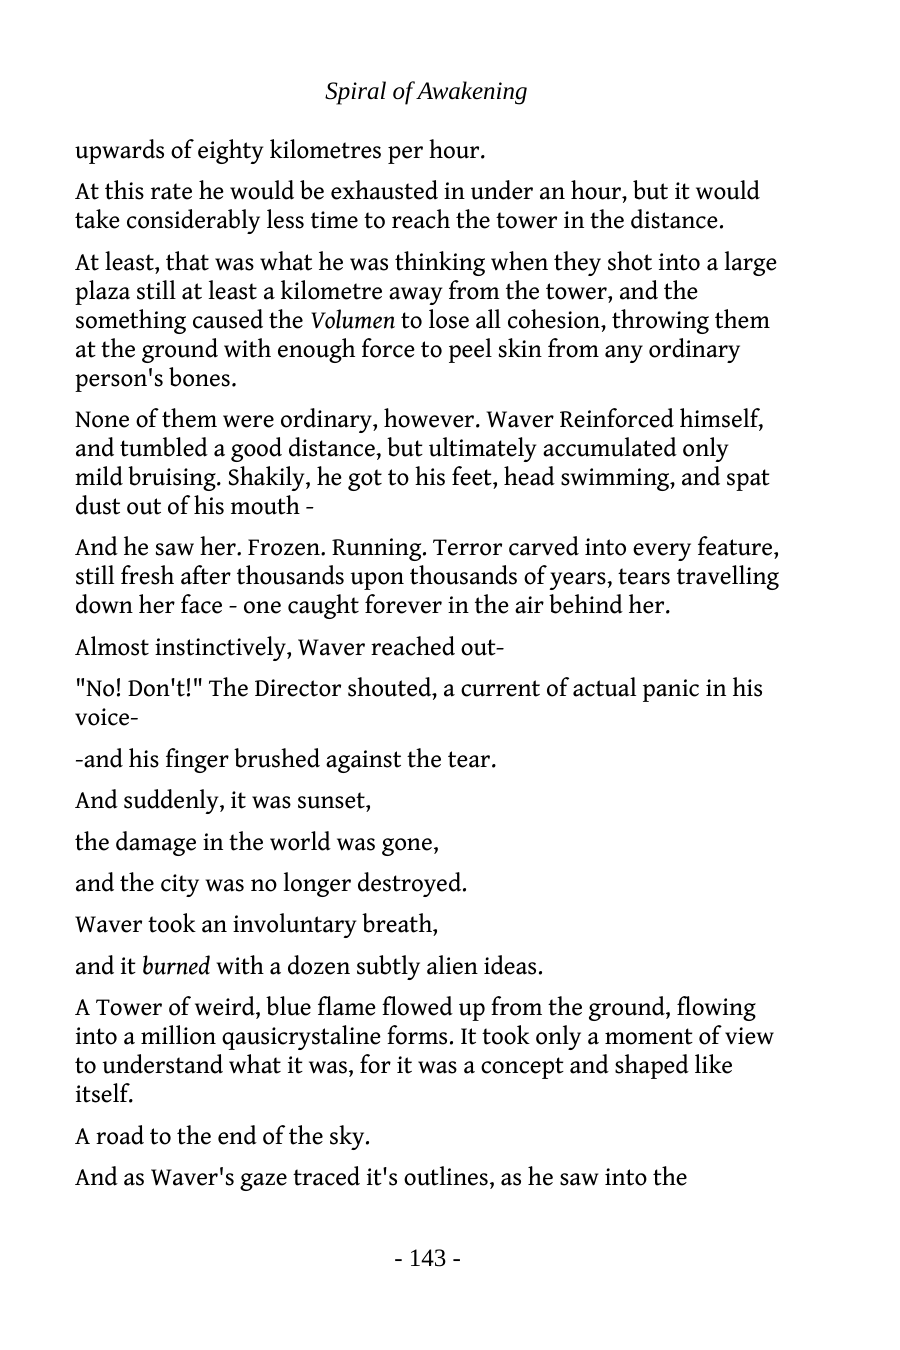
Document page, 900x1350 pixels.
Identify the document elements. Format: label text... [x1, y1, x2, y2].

text -and his finger brushed against the tear. [75, 745, 780, 774]
text At least, that was what he was thinking when they shot into a large plaza still at least a kilometre away from the tower, and the something caused the Volumen to lose all cohesion, throwing them at the ground with enough force to peel skin from any ordinary person's bones. [75, 248, 780, 393]
text "No! Don't!" The Director shouted, a current of actual panic in his voice- [75, 675, 780, 733]
text and it burned with a dozen subtly alien ideas. [75, 952, 780, 981]
text the damage in the world was gone, [75, 828, 780, 857]
text And suddenly, it was sunset, [75, 787, 780, 816]
text None of them were ordinary, however. Waver Reinforced himself, and tumbled a good distance, but ultimately accumulated only mild bruising. Shakily, he got to his feet, head swimming, and spat dust out of his mouth - [75, 406, 780, 521]
text A Tower of weird, blue flame flowed up from the ground, flowing into a million qausicrystaline forms. It took only a moment of view to understand what it was, for it was a concept and shaped like itself. [75, 994, 780, 1110]
text and the city was no longer destroyed. [75, 869, 780, 898]
text At this rate he would be exhausted in under an hour, but it would take considerably less time to reach the tower in the distance. [75, 178, 780, 236]
text A road to the end of the sky. [75, 1122, 780, 1151]
text Almost instinctively, Waver reached out- [75, 633, 780, 662]
text And as Waver's gaze traced it's outlines, as he saw into the [75, 1164, 780, 1193]
text Waver took an involuntary breath, [75, 911, 780, 940]
text upwards of eighty kilometres per hour. [75, 136, 780, 165]
text And he saw her. Frozen. Running. Terror carved into every feature, still fresh after thousands upon thousands of years, tears travelling down her face - one caught forever in the air behind her. [75, 534, 780, 621]
